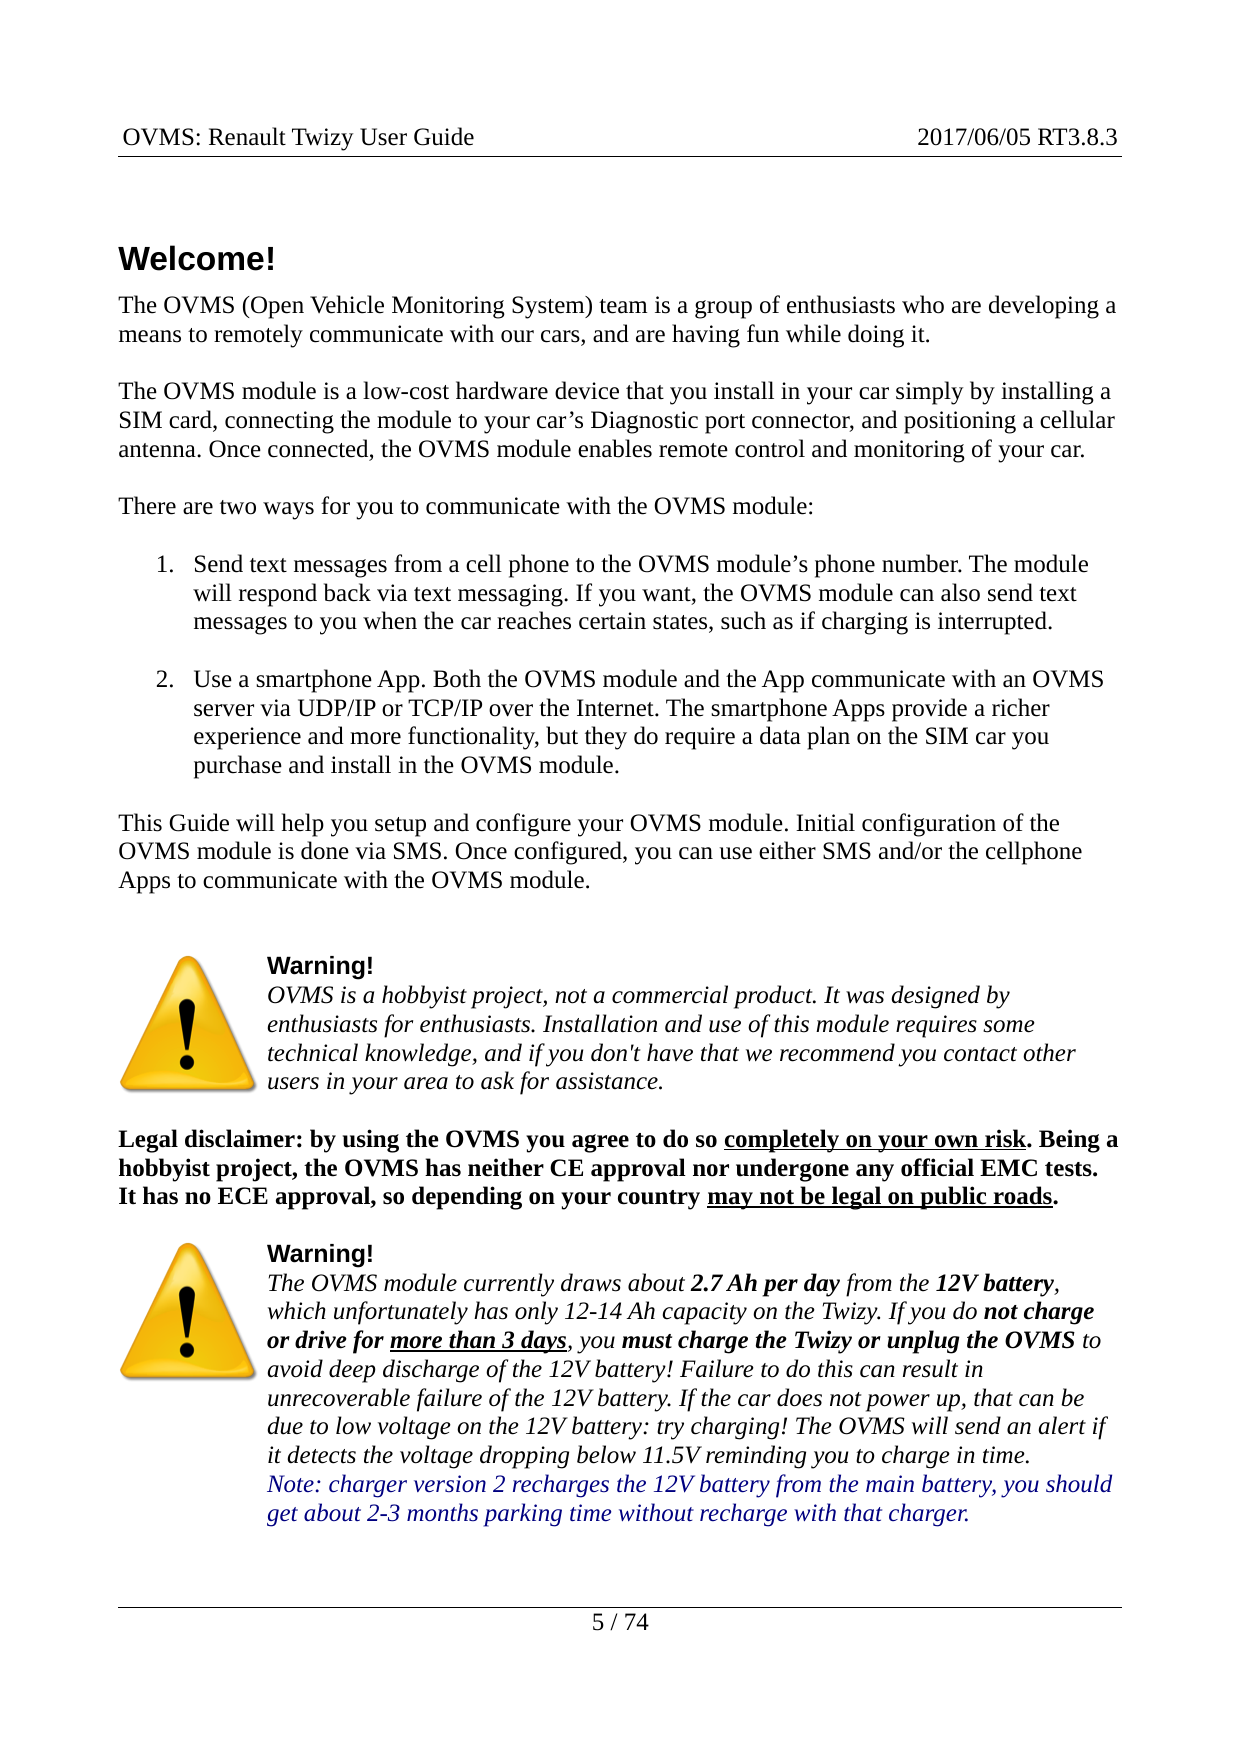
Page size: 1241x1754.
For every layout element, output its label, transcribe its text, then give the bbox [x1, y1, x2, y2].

text Note: charger version 2 recharges the 12V battery from the main battery, you should get about 2-3 months parking time without recharge with that charger. [267, 1469, 1122, 1526]
text There are two ways for you to communicate with the OVMS module: [118, 491, 1122, 520]
subtitle Welcome! [118, 239, 1122, 278]
text Warning! [267, 1239, 1122, 1268]
text Legal disclaimer: by using the OVMS you agree to do so completely on your own risk. Being a hobbyist project, the OVMS has neither CE approval nor undergone any official EMC tests. It has no ECE approval, so depending on your country may not be legal on public roads. [118, 1124, 1122, 1210]
list Send text messages from a cell phone to the OVMS module’s phone number. The module will respond back via text messaging. If you want, the OVMS module can also send text messages to you when the car reaches certain states, such as if charging is interrupted. [156, 549, 1122, 664]
text Warning! [267, 951, 1122, 980]
text OVMS is a hobbyist project, not a commercial product. It was designed by enthusiasts for enthusiasts. Installation and use of this module requires some technical knowledge, and if you don't have that we recommend you contact other users in your area to ask for assistance. [267, 980, 1122, 1095]
list Use a smartphone App. Both the OVMS module and the App communicate with an OVMS server via UDP/IP or TCP/IP over the Internet. The smartphone Apps provide a richer experience and more functionality, but they do require a data plan on the SIM car you purchase and install in the OVMS module. [156, 664, 1122, 779]
text The OVMS module is a low-cost hardware device that you install in your car simply by installing a SIM card, connecting the module to your car’s Diagnostic port connector, and positioning a cellular antenna. Once connected, the OVMS module enables remote control and monitoring of your car. [118, 376, 1122, 463]
text This Guide will help you setup and configure your OVMS module. Initial configuration of the OVMS module is done via SMS. Once configured, you can use either SMS and/or the cellphone Apps to communicate with the OVMS module. [118, 808, 1122, 894]
picture [118, 1241, 260, 1384]
text The OVMS module currently draws about 2.7 Ah per day from the 12V battery, which unfortunately has only 12-14 Ah capacity on the Twizy. If you do not charge or drive for more than 3 days, you must charge the Twizy or unplug the OVMS to avoid deep discharge of the 12V battery! Failure to do this can result in unrecoverable failure of the 12V battery. If the car does not power up, that can be due to low voltage on the 12V battery: try charging! The OVMS will send an alert if it detects the voltage dropping below 11.5V reminding you to charge in time. [267, 1268, 1122, 1469]
picture [118, 954, 260, 1096]
text The OVMS (Open Vehicle Monitoring System) team is a group of enthusiasts who are developing a means to remotely communicate with our cars, and are having fun while doing it. [118, 290, 1122, 348]
